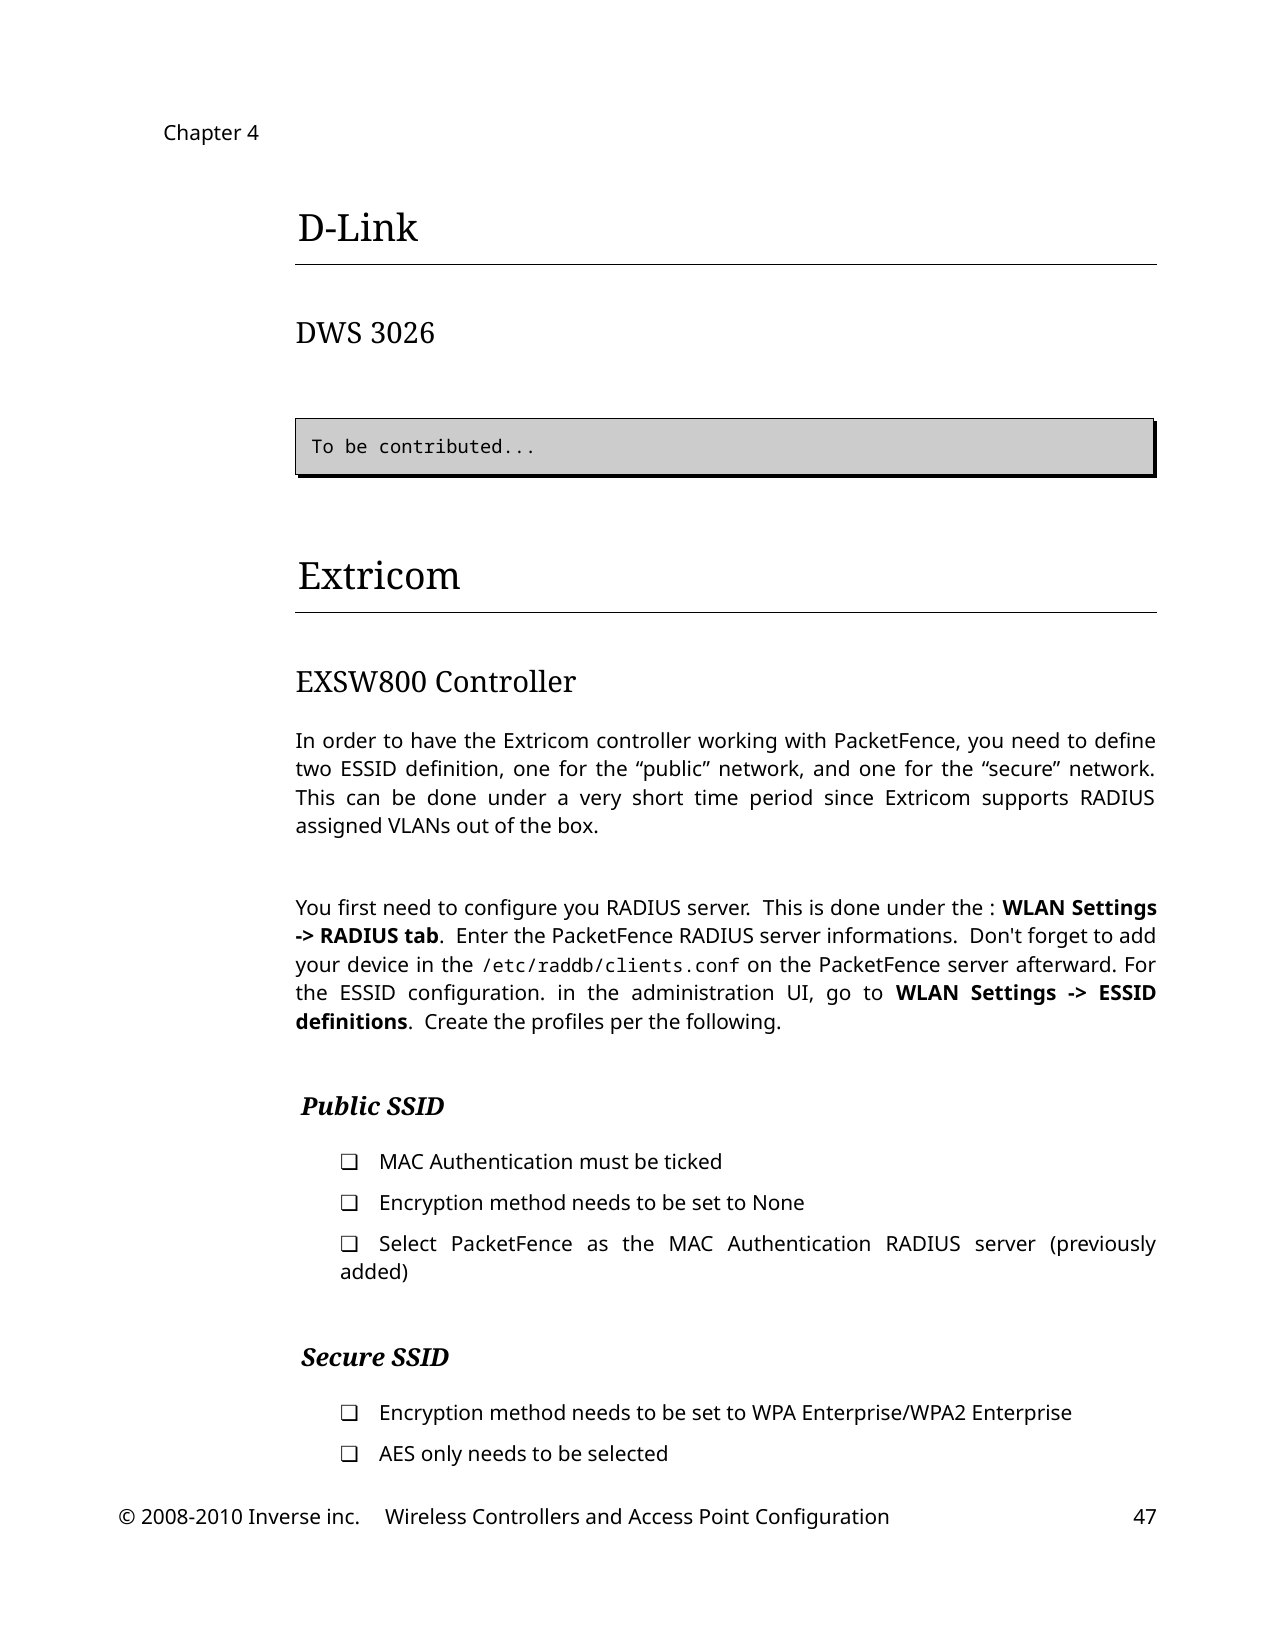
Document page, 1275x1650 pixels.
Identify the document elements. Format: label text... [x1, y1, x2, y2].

list ❏ Select PacketFence as the MAC Authentication RADIUS server (previously added) [340, 1229, 1157, 1286]
subtitle Public SSID [263, 1089, 1157, 1122]
text To be contributed... [296, 419, 1153, 474]
list ❏ MAC Authentication must be ticked [340, 1147, 1157, 1176]
text In order to have the Extricom controller working with PacketFence, you need to define two ESSID definition, one for the “public” network, and one for the “secure” network. This can be done under a very short time period since Extricom supports RADIUS assigned VLANs out of the box. [295, 726, 1157, 839]
list ❏ Encryption method needs to be set to WPA Enterprise/WPA2 Enterprise [340, 1398, 1157, 1426]
subtitle D-Link [295, 201, 1157, 264]
subtitle DWS 3026 [295, 312, 1157, 352]
text You first need to configure you RADIUS server. This is done under the : WLAN Settings -> RADIUS tab. Enter the PacketFence RADIUS server informations. Don't forget to add your device in the /etc/raddb/clients.conf on the PacketFence server afterward. For the ESSID configuration. in the administration UI, go to WLAN Settings -> ESSID definitions. Create the profiles per the following. [295, 893, 1157, 1035]
subtitle EXSW800 Controller [295, 661, 1157, 701]
subtitle Extricom [295, 550, 1157, 612]
subtitle Secure SSID [263, 1339, 1157, 1373]
list ❏ Encryption method needs to be set to None [340, 1188, 1157, 1217]
list ❏ AES only needs to be selected [340, 1439, 1157, 1467]
